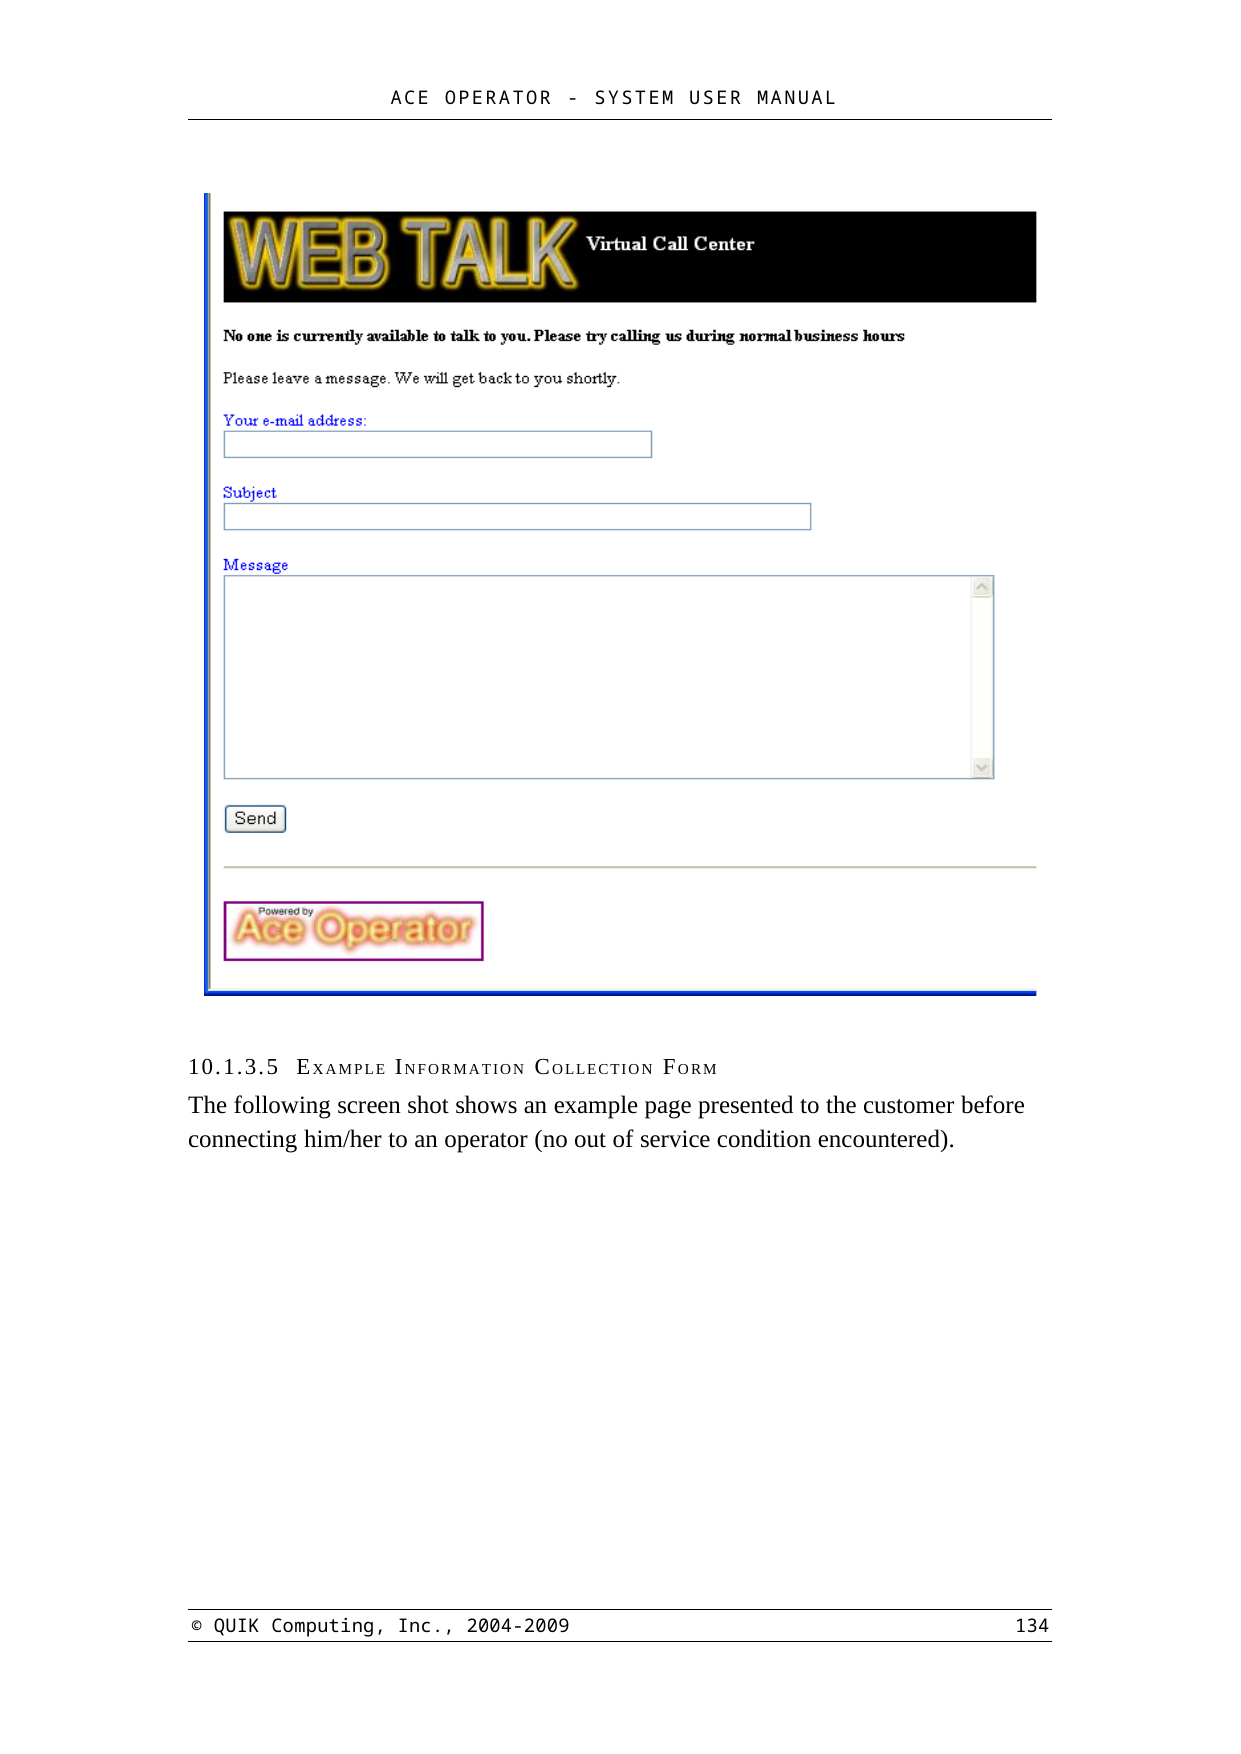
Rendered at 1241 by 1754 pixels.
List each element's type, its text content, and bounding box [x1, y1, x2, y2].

picture [204, 193, 1037, 996]
text The following screen shot shows an example page presented to the customer before connecting him/her to an operator (no out of service condition encountered). [188, 1091, 1052, 1153]
subtitle Example Information Collection Form [188, 1053, 1052, 1079]
